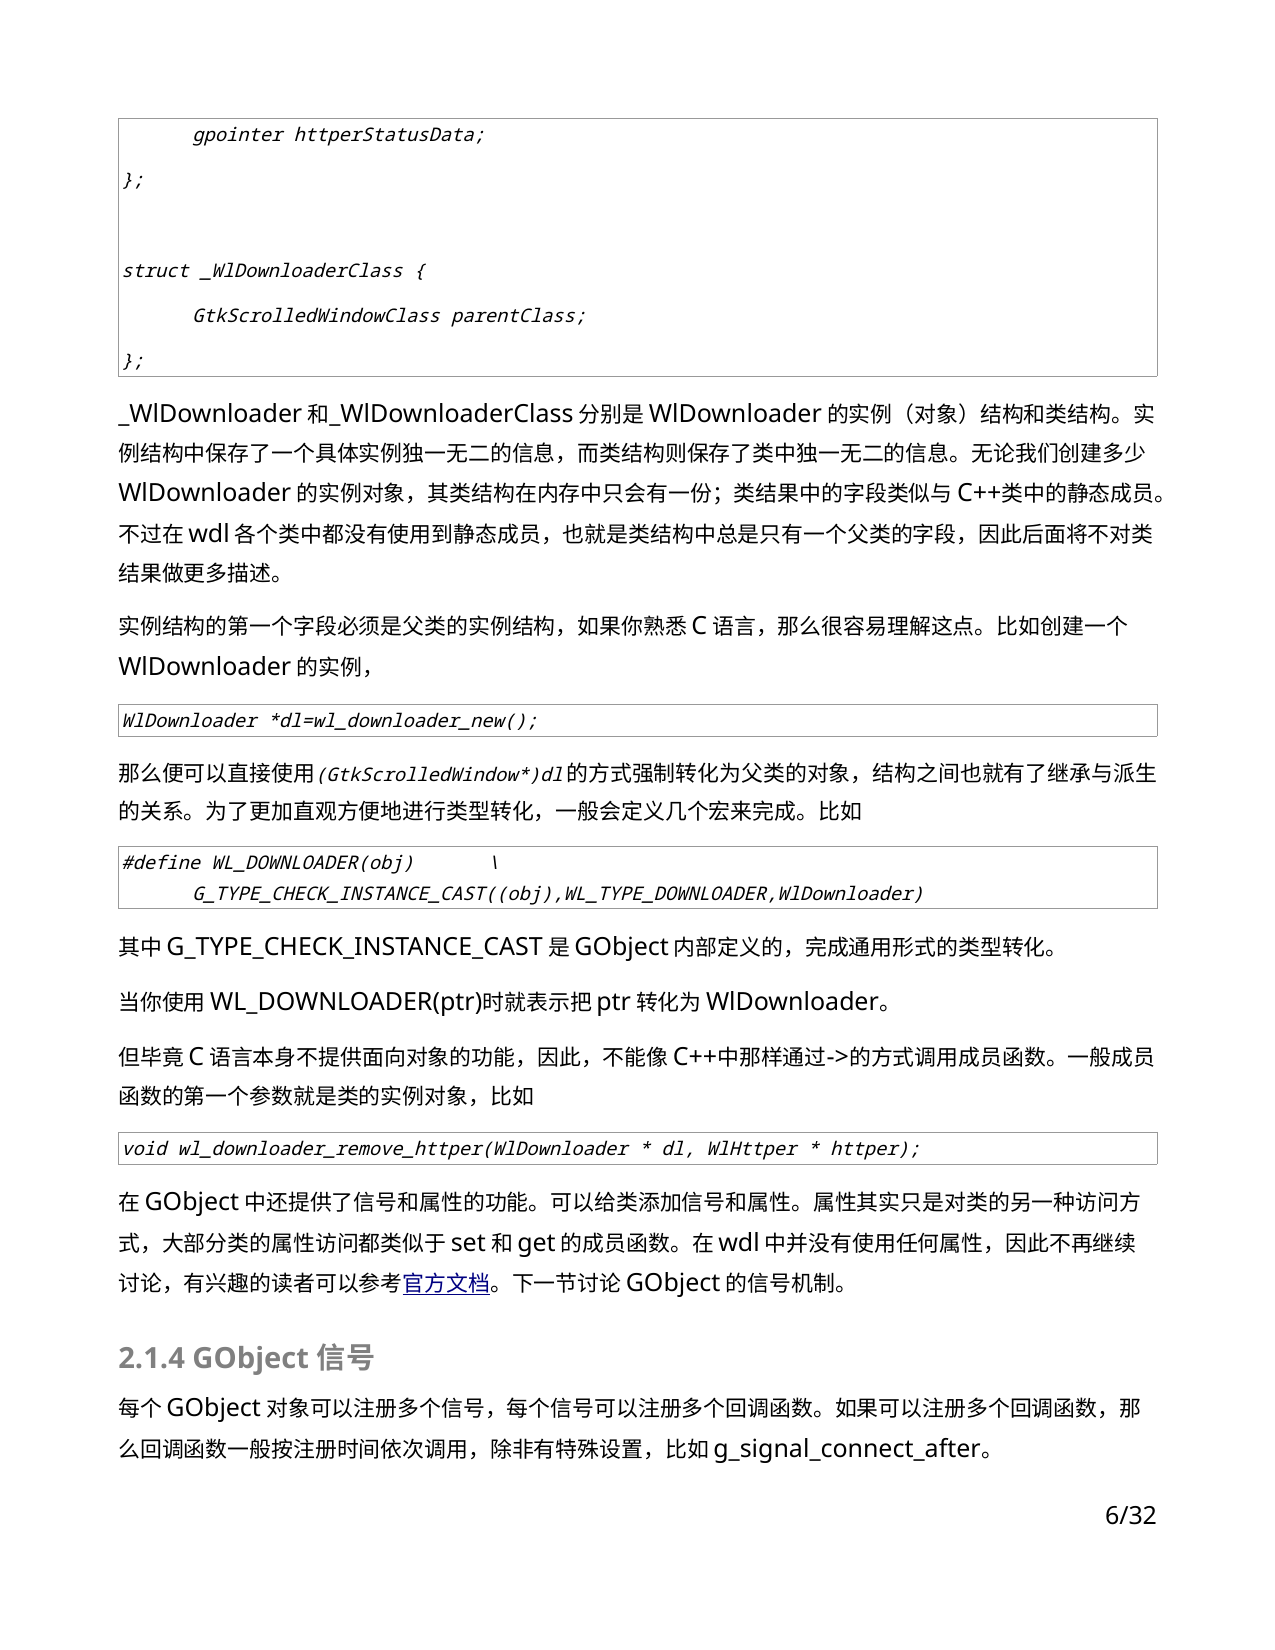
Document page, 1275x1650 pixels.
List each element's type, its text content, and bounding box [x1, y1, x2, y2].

text 在GObject中还提供了信号和属性的功能。可以给类添加信号和属性。属性其实只是对类的另一种访问方式，大部分类的属性访问都类似于set和get的成员函数。在wdl中并没有使用任何属性，因此不再继续讨论，有兴趣的读者可以参考官方文档。下一节讨论GObject的信号机制。 [118, 1183, 1157, 1299]
text void wl_downloader_remove_httper(WlDownloader * dl, WlHttper * httper); [119, 1133, 1157, 1164]
text }; [119, 163, 1157, 192]
text 那么便可以直接使用(GtkScrolledWindow*)dl的方式强制转化为父类的对象，结构之间也就有了继承与派生的关系。为了更加直观方便地进行类型转化，一般会定义几个宏来完成。比如 [118, 756, 1157, 825]
text #define WL_DOWNLOADER(obj) \ G_TYPE_CHECK_INSTANCE_CAST((obj),WL_TYPE_DOWNLOADER,WlDownloader) [119, 847, 1157, 908]
text 但毕竟C语言本身不提供面向对象的功能，因此，不能像C++中那样通过->的方式调用成员函数。一般成员函数的第一个参数就是类的实例对象，比如 [118, 1039, 1157, 1111]
subtitle 2.1.4 GObject 信号 [118, 1335, 1157, 1377]
text GtkScrolledWindowClass parentClass; [119, 299, 1157, 328]
text 每个GObject对象可以注册多个信号，每个信号可以注册多个回调函数。如果可以注册多个回调函数，那么回调函数一般按注册时间依次调用，除非有特殊设置，比如g_signal_connect_after。 [118, 1390, 1157, 1465]
text _WlDownloader和_WlDownloaderClass分别是WlDownloader的实例（对象）结构和类结构。实例结构中保存了一个具体实例独一无二的信息，而类结构则保存了类中独一无二的信息。无论我们创建多少WlDownloader的实例对象，其类结构在内存中只会有一份；类结果中的字段类似与C++类中的静态成员。不过在wdl各个类中都没有使用到静态成员，也就是类结构中总是只有一个父类的字段，因此后面将不对类结果做更多描述。 [118, 396, 1157, 587]
text 其中G_TYPE_CHECK_INSTANCE_CAST是GObject内部定义的，完成通用形式的类型转化。 [118, 928, 1157, 962]
text }; [119, 344, 1157, 376]
text WlDownloader *dl=wl_downloader_new(); [119, 705, 1157, 736]
text 实例结构的第一个字段必须是父类的实例结构，如果你熟悉C语言，那么很容易理解这点。比如创建一个WlDownloader的实例， [118, 608, 1157, 683]
text gpointer httperStatusData; [119, 119, 1157, 147]
text struct _WlDownloaderClass { [119, 254, 1157, 282]
text 当你使用WL_DOWNLOADER(ptr)时就表示把ptr转化为WlDownloader。 [118, 984, 1157, 1018]
